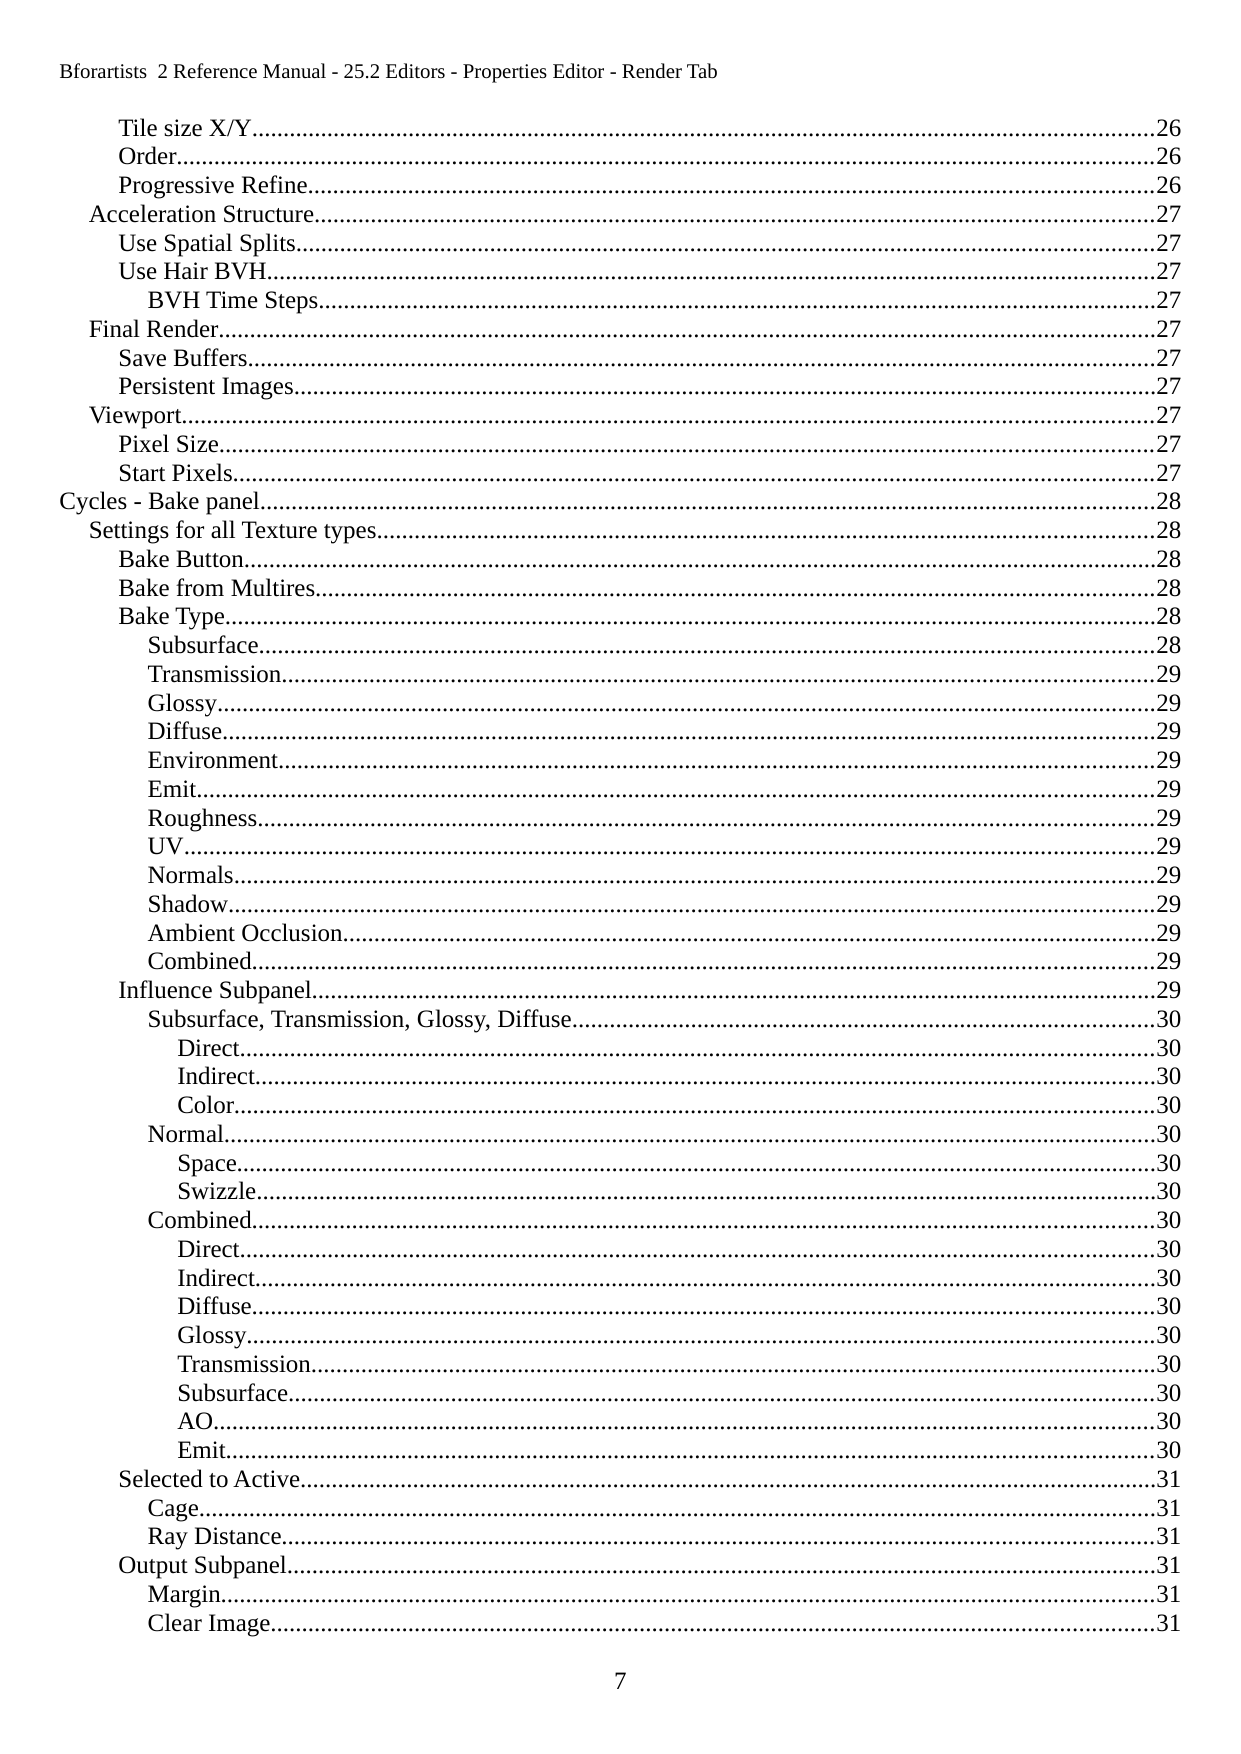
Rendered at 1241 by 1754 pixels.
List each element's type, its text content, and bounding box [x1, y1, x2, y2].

text Cycles - Bake panel 28 [59, 486, 1181, 515]
text Tile size X/Y 26 [118, 113, 1181, 141]
text Clear Image 31 [147, 1608, 1181, 1636]
text Influence Subpanel 29 [118, 975, 1181, 1004]
text UV 29 [147, 831, 1181, 860]
text Combined 30 [147, 1205, 1181, 1234]
text Cage 31 [147, 1493, 1181, 1521]
text Glossy 29 [147, 688, 1181, 716]
text Glossy 30 [177, 1320, 1181, 1349]
text Space 30 [177, 1148, 1181, 1176]
text Use Hair BVH 27 [118, 256, 1181, 285]
text Order 26 [118, 141, 1181, 170]
text Subsurface 28 [147, 630, 1181, 659]
text Ambient Occlusion 29 [147, 918, 1181, 946]
text Save Buffers 27 [118, 343, 1181, 371]
text Indirect 30 [177, 1061, 1181, 1090]
text Swizzle 30 [177, 1176, 1181, 1205]
text Indirect 30 [177, 1263, 1181, 1291]
text Combined 29 [147, 946, 1181, 975]
text AO 30 [177, 1406, 1181, 1435]
text Bake Button 28 [118, 544, 1181, 573]
text Acceleration Structure 27 [88, 199, 1181, 228]
text Roughness 29 [147, 803, 1181, 831]
text Ray Distance 31 [147, 1521, 1181, 1550]
text Margin 31 [147, 1579, 1181, 1608]
text Use Spatial Splits 27 [118, 228, 1181, 256]
text Bake from Multires 28 [118, 573, 1181, 601]
text Shadow 29 [147, 889, 1181, 918]
text Environment 29 [147, 745, 1181, 774]
text Progressive Refine 26 [118, 170, 1181, 199]
text Emit 30 [177, 1435, 1181, 1464]
text Settings for all Texture types 28 [88, 515, 1181, 544]
text Viewport 27 [88, 400, 1181, 429]
text Diffuse 30 [177, 1291, 1181, 1320]
text Bake Type 28 [118, 601, 1181, 630]
text Subsurface, Transmission, Glossy, Diffuse 30 [147, 1004, 1181, 1033]
text Emit 29 [147, 774, 1181, 803]
text Start Pixels 27 [118, 458, 1181, 486]
text Output Subpanel 31 [118, 1550, 1181, 1579]
text Pixel Size 27 [118, 429, 1181, 458]
text Subsurface 30 [177, 1378, 1181, 1406]
text Color 30 [177, 1090, 1181, 1119]
text Selected to Active 31 [118, 1464, 1181, 1493]
text Persistent Images 27 [118, 371, 1181, 400]
text Final Render 27 [88, 314, 1181, 343]
text Normal 30 [147, 1119, 1181, 1148]
text Direct 30 [177, 1234, 1181, 1263]
text BVH Time Steps 27 [147, 285, 1181, 314]
text Normals 29 [147, 860, 1181, 889]
text Transmission 29 [147, 659, 1181, 688]
text Diffuse 29 [147, 716, 1181, 745]
text Transmission 30 [177, 1349, 1181, 1378]
text Direct 30 [177, 1033, 1181, 1061]
